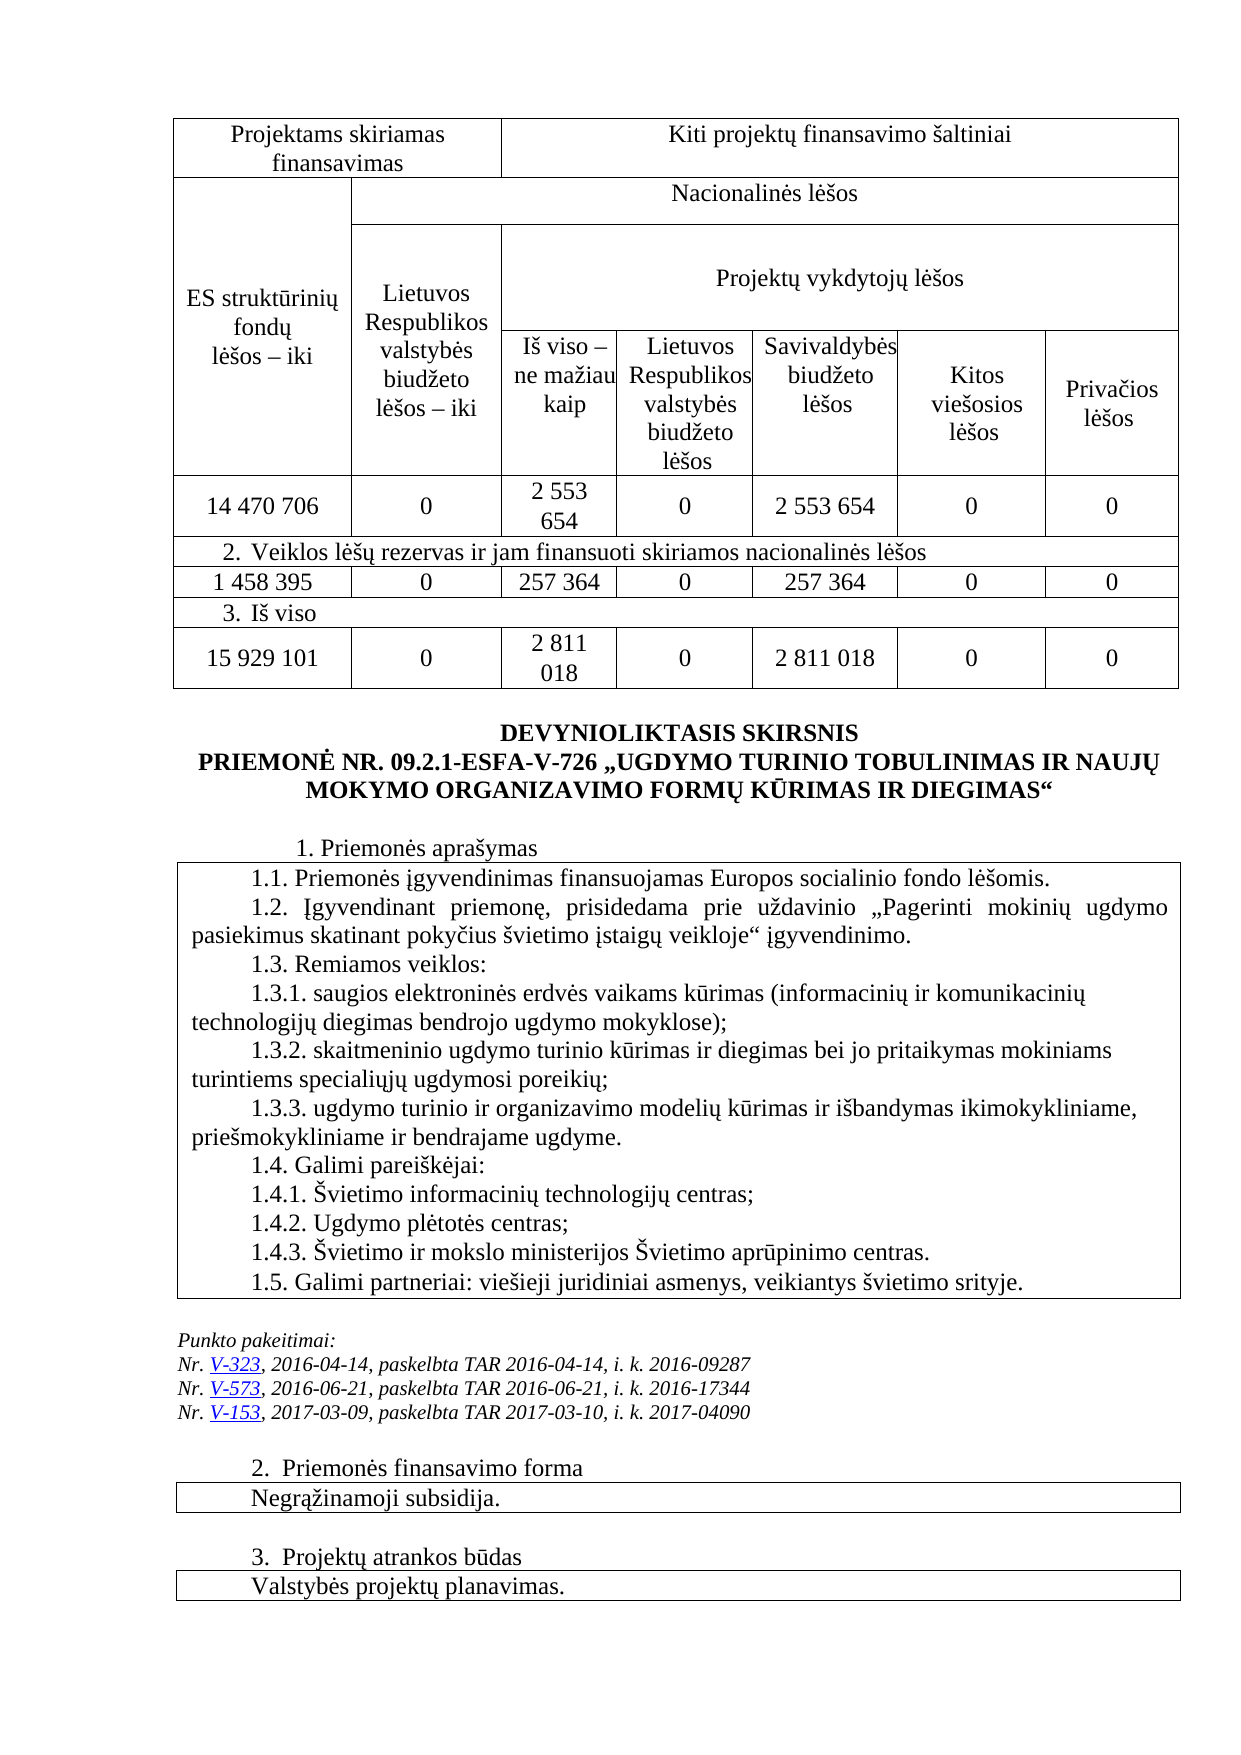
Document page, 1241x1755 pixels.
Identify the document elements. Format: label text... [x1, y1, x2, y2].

text 1. Priemonės aprašymas [295, 833, 1181, 862]
table_cell 2 553 654 [502, 476, 616, 536]
table_cell 2 553 654 [753, 476, 897, 536]
text Nr. V-323, 2016-04-14, paskelbta TAR 2016-04-14, i. k. 2016-09287 [177, 1352, 1181, 1376]
table_cell 0 [1046, 476, 1178, 536]
table_cell Nacionalinės lėšos [352, 178, 1178, 224]
table_cell 0 [617, 628, 752, 688]
table_cell 257 364 [502, 567, 616, 597]
table_cell 0 [1046, 628, 1178, 688]
table_cell 0 [898, 628, 1045, 688]
table_header Valstybės projektų planavimas. [177, 1571, 1180, 1600]
table_header Negrąžinamoji subsidija. [177, 1483, 1180, 1512]
table_cell 0 [898, 476, 1045, 536]
table_cell 257 364 [753, 567, 897, 597]
table_header Kiti projektų finansavimo šaltiniai [502, 119, 1178, 177]
text 2. Priemonės finansavimo forma [251, 1453, 1181, 1482]
table_cell Lietuvos Respublikos valstybės biudžeto lėšos [617, 331, 752, 475]
table_cell Iš viso – ne mažiau kaip [502, 331, 616, 475]
table_cell 1 458 395 [174, 567, 351, 597]
table_cell 0 [1046, 567, 1178, 597]
table_cell ES struktūrinių fondų lėšos – iki [174, 178, 351, 475]
table_cell Projektų vykdytojų lėšos [502, 225, 1178, 330]
text Punkto pakeitimai: [177, 1328, 1181, 1352]
table_header Projektams skiriamas finansavimas [174, 119, 501, 177]
text Nr. V-573, 2016-06-21, paskelbta TAR 2016-06-21, i. k. 2016-17344 [177, 1376, 1181, 1400]
table_cell 3. Iš viso [174, 598, 1178, 627]
table_cell 0 [617, 476, 752, 536]
table_cell 2 811 018 [502, 628, 616, 688]
table_cell 2 811 018 [753, 628, 897, 688]
table_cell 0 [617, 567, 752, 597]
text PRIEMONĖ NR. 09.2.1-ESFA-V-726 „UGDYMO TURINIO TOBULINIMAS IR NAUJŲ MOKYMO ORGANIZAVIMO FORMŲ KŪRIMAS IR DIEGIMAS“ [177, 747, 1181, 804]
table_cell Kitos viešosios lėšos [898, 331, 1045, 475]
table_cell Savivaldybės biudžeto lėšos [753, 331, 897, 475]
table_cell 0 [352, 476, 501, 536]
table_cell 15 929 101 [174, 628, 351, 688]
table_cell 0 [898, 567, 1045, 597]
table_cell Lietuvos Respublikos valstybės biudžeto lėšos – iki [352, 225, 501, 475]
table_cell 0 [352, 567, 501, 597]
table_cell 0 [352, 628, 501, 688]
text 3. Projektų atrankos būdas [251, 1542, 1181, 1570]
table_cell 14 470 706 [174, 476, 351, 536]
table_cell 2. Veiklos lėšų rezervas ir jam finansuoti skiriamos nacionalinės lėšos [174, 537, 1178, 566]
text DEVYNIOLIKTASIS SKIRSNIS [177, 718, 1181, 747]
table_cell Privačios lėšos [1046, 331, 1178, 475]
text Nr. V-153, 2017-03-09, paskelbta TAR 2017-03-10, i. k. 2017-04090 [177, 1400, 1181, 1424]
table_header 1.1. Priemonės įgyvendinimas finansuojamas Europos socialinio fondo lėšomis. 1.2. Įgyvendinant priemonę, prisidedama prie uždavinio „Pagerinti mokinių ugdymo pasiekimus skatinant pokyčius švietimo įstaigų veikloje“ įgyvendinimo. 1.3. Remiamos veiklos: 1.3.1. saugios elektroninės erdvės vaikams kūrimas (informacinių ir komunikacinių technologijų diegimas bendrojo ugdymo mokyklose); 1.3.2. skaitmeninio ugdymo turinio kūrimas ir diegimas bei jo pritaikymas mokiniams turintiems specialiųjų ugdymosi poreikių; 1.3.3. ugdymo turinio ir organizavimo modelių kūrimas ir išbandymas ikimokykliniame, priešmokykliniame ir bendrajame ugdyme. 1.4. Galimi pareiškėjai: 1.4.1. Švietimo informacinių technologijų centras; 1.4.2. Ugdymo plėtotės centras; 1.4.3. Švietimo ir mokslo ministerijos Švietimo aprūpinimo centras. 1.5. Galimi partneriai: viešieji juridiniai asmenys, veikiantys švietimo srityje. [178, 863, 1180, 1298]
